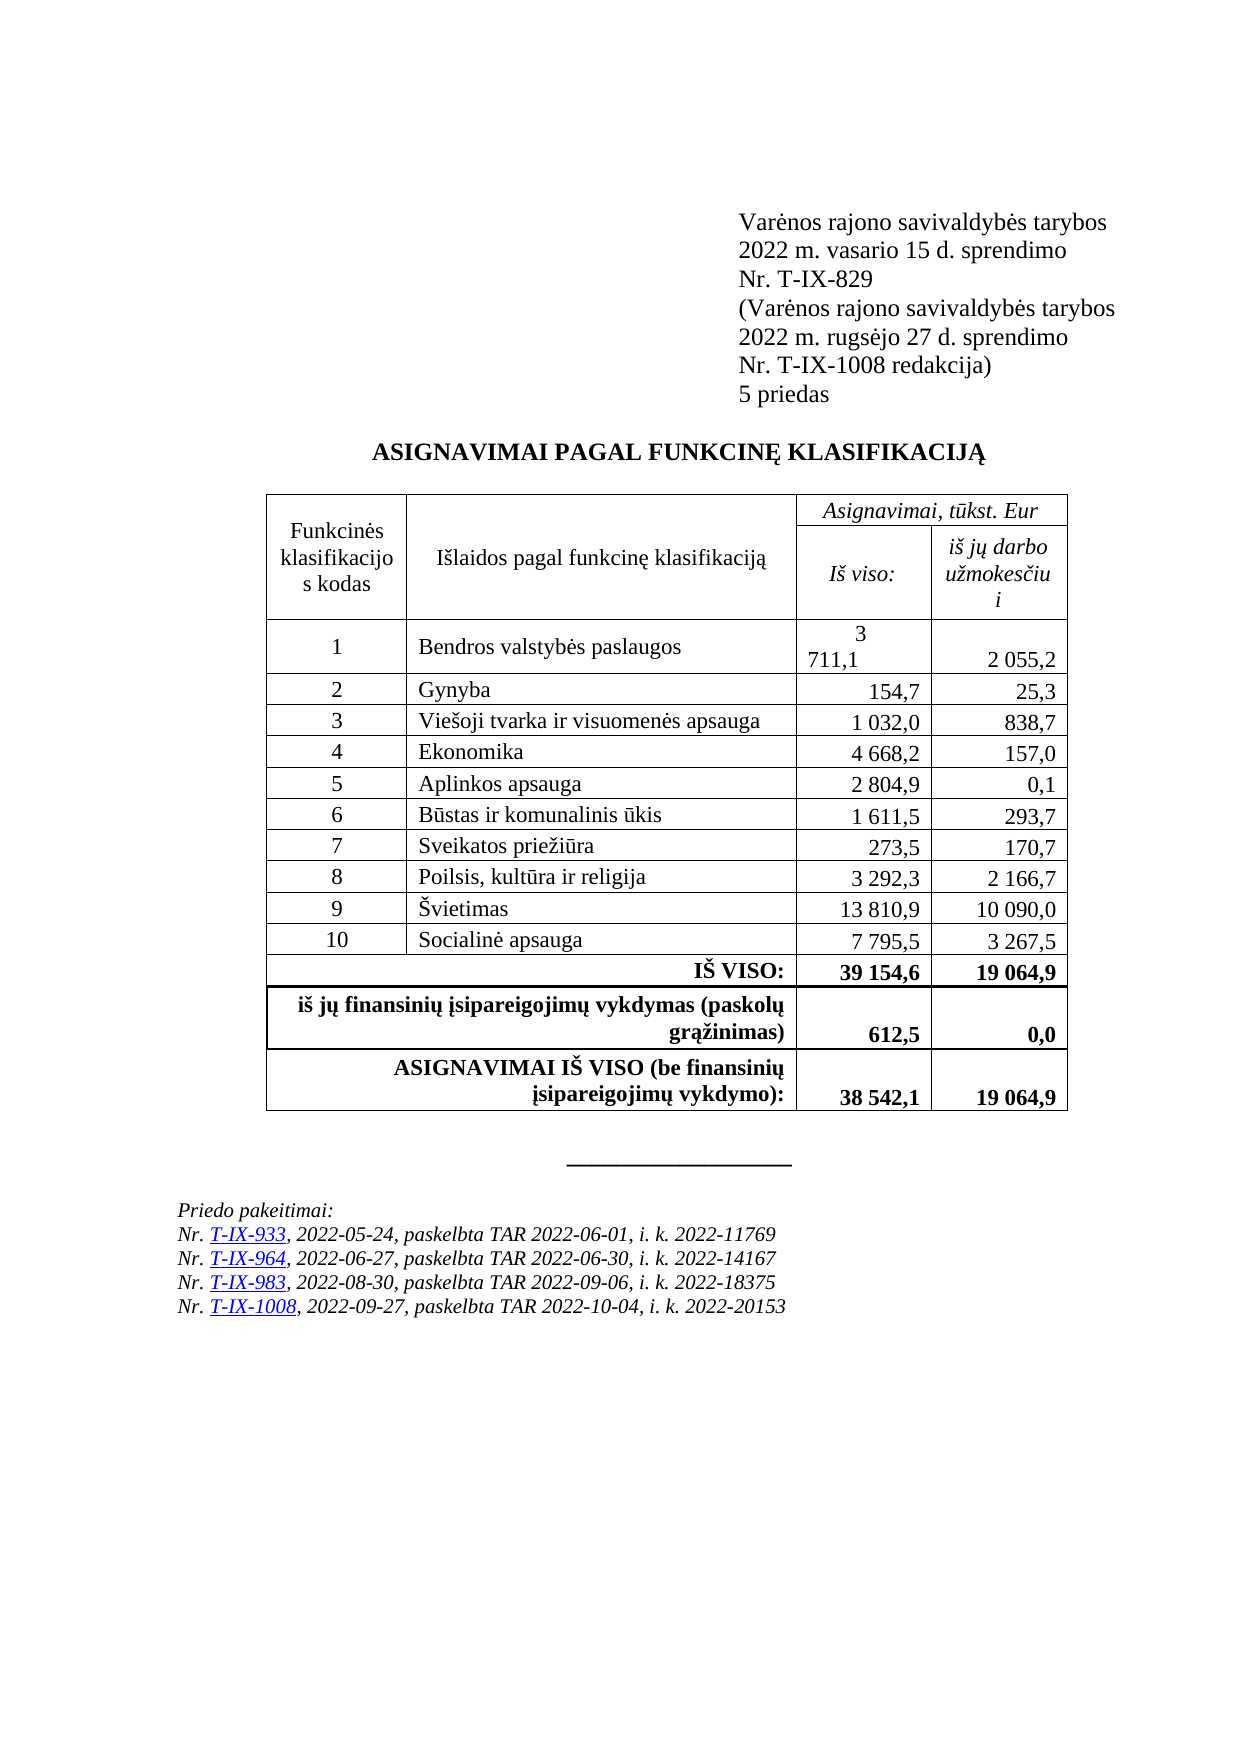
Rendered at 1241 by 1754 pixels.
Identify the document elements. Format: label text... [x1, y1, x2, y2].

table_cell Būstas ir komunalinis ūkis [407, 799, 796, 829]
table_cell Viešoji tvarka ir visuomenės apsauga [407, 705, 796, 735]
text ASIGNAVIMAI PAGAL FUNKCINĘ KLASIFIKACIJĄ [177, 437, 1181, 465]
table_cell 2 055,2 [932, 620, 1067, 673]
table_cell 38 542,1 [797, 1050, 931, 1110]
text (Varėnos rajono savivaldybės tarybos [738, 293, 1181, 322]
table_cell 4 668,2 [797, 736, 931, 767]
table_header [1068, 494, 1092, 525]
table_cell 273,5 [797, 830, 931, 860]
table_cell 19 064,9 [932, 1050, 1067, 1110]
table_cell Bendros valstybės paslaugos [407, 620, 796, 673]
table_cell [1068, 704, 1092, 735]
table_cell Gynyba [407, 674, 796, 704]
text Nr. T-IX-983, 2022-08-30, paskelbta TAR 2022-09-06, i. k. 2022-18375 [177, 1270, 1181, 1294]
table_cell 2 [267, 674, 406, 704]
text __________________ [177, 1140, 1181, 1169]
table_cell [1068, 954, 1092, 985]
text 2022 m. vasario 15 d. sprendimo [738, 235, 1181, 264]
table_cell [1068, 1048, 1092, 1110]
table_cell 5 [267, 768, 406, 798]
table_cell 4 [267, 736, 406, 767]
table_cell 19 064,9 [932, 955, 1067, 985]
table_cell iš jų finansinių įsipareigojimų vykdymas (paskolų grąžinimas) [268, 988, 796, 1048]
table_cell Socialinė apsauga [407, 924, 796, 954]
table_cell [1068, 588, 1092, 619]
table_cell 0,0 [932, 988, 1067, 1048]
table_cell [1068, 619, 1092, 673]
table_cell [1068, 735, 1092, 767]
text Nr. T-IX-1008 redakcija) [738, 350, 1181, 379]
table_cell 1 032,0 [797, 705, 931, 735]
table_cell 7 [267, 830, 406, 860]
table_cell 612,5 [797, 988, 931, 1048]
table_cell 10 090,0 [932, 893, 1067, 923]
text Nr. T-IX-964, 2022-06-27, paskelbta TAR 2022-06-30, i. k. 2022-14167 [177, 1246, 1181, 1270]
table_cell [1068, 892, 1092, 923]
table_header Išlaidos pagal funkcinę klasifikaciją [407, 495, 796, 619]
table_cell 838,7 [932, 705, 1067, 735]
table_cell [1068, 923, 1092, 954]
table_cell 154,7 [797, 674, 931, 704]
table_cell Aplinkos apsauga [407, 768, 796, 798]
table_cell [1068, 985, 1092, 1048]
table_cell [1068, 557, 1092, 588]
table_cell Ekonomika [407, 736, 796, 767]
table_cell 2 166,7 [932, 861, 1067, 892]
table_cell 1 [267, 620, 406, 673]
table_cell 6 [267, 799, 406, 829]
text Varėnos rajono savivaldybės tarybos [738, 207, 1181, 235]
table_cell 13 810,9 [797, 893, 931, 923]
table_cell Poilsis, kultūra ir religija [407, 861, 796, 892]
table_cell [1068, 525, 1092, 557]
table_header Funkcinės klasifikacijos kodas [267, 495, 406, 619]
table_cell Iš viso: [797, 526, 931, 619]
table_cell 39 154,6 [797, 955, 931, 985]
text 5 priedas [738, 379, 1181, 408]
table_cell 9 [267, 893, 406, 923]
table_cell ASIGNAVIMAI IŠ VISO (be finansinių įsipareigojimų vykdymo): [267, 1050, 796, 1110]
table_cell 8 [267, 861, 406, 892]
table_cell 293,7 [932, 799, 1067, 829]
table_cell [1068, 767, 1092, 798]
table_cell 7 795,5 [797, 924, 931, 954]
table_cell [1068, 673, 1092, 704]
table_cell 10 [267, 924, 406, 954]
table_cell iš jų darbo užmokesčiui [932, 526, 1067, 619]
text Nr. T-IX-1008, 2022-09-27, paskelbta TAR 2022-10-04, i. k. 2022-20153 [177, 1294, 1181, 1318]
table_cell 170,7 [932, 830, 1067, 860]
table_cell Švietimas [407, 893, 796, 923]
table_cell 3 [267, 705, 406, 735]
table_cell [1068, 829, 1092, 860]
table_cell 157,0 [932, 736, 1067, 767]
table_cell 0,1 [932, 768, 1067, 798]
table_cell 2 804,9 [797, 768, 931, 798]
table_cell Sveikatos priežiūra [407, 830, 796, 860]
table_header Asignavimai, tūkst. Eur [797, 495, 1067, 525]
table_cell [1068, 860, 1092, 892]
text 2022 m. rugsėjo 27 d. sprendimo [738, 322, 1181, 350]
table_cell IŠ VISO: [267, 955, 796, 985]
text Nr. T-IX-933, 2022-05-24, paskelbta TAR 2022-06-01, i. k. 2022-11769 [177, 1222, 1181, 1246]
table_cell 25,3 [932, 674, 1067, 704]
table_cell 3 711,1 [797, 620, 931, 673]
table_cell 3 292,3 [797, 861, 931, 892]
text Nr. T-IX-829 [738, 264, 1181, 293]
text Priedo pakeitimai: [177, 1198, 1181, 1222]
table_cell 1 611,5 [797, 799, 931, 829]
table_cell 3 267,5 [932, 924, 1067, 954]
table_cell [1068, 798, 1092, 829]
